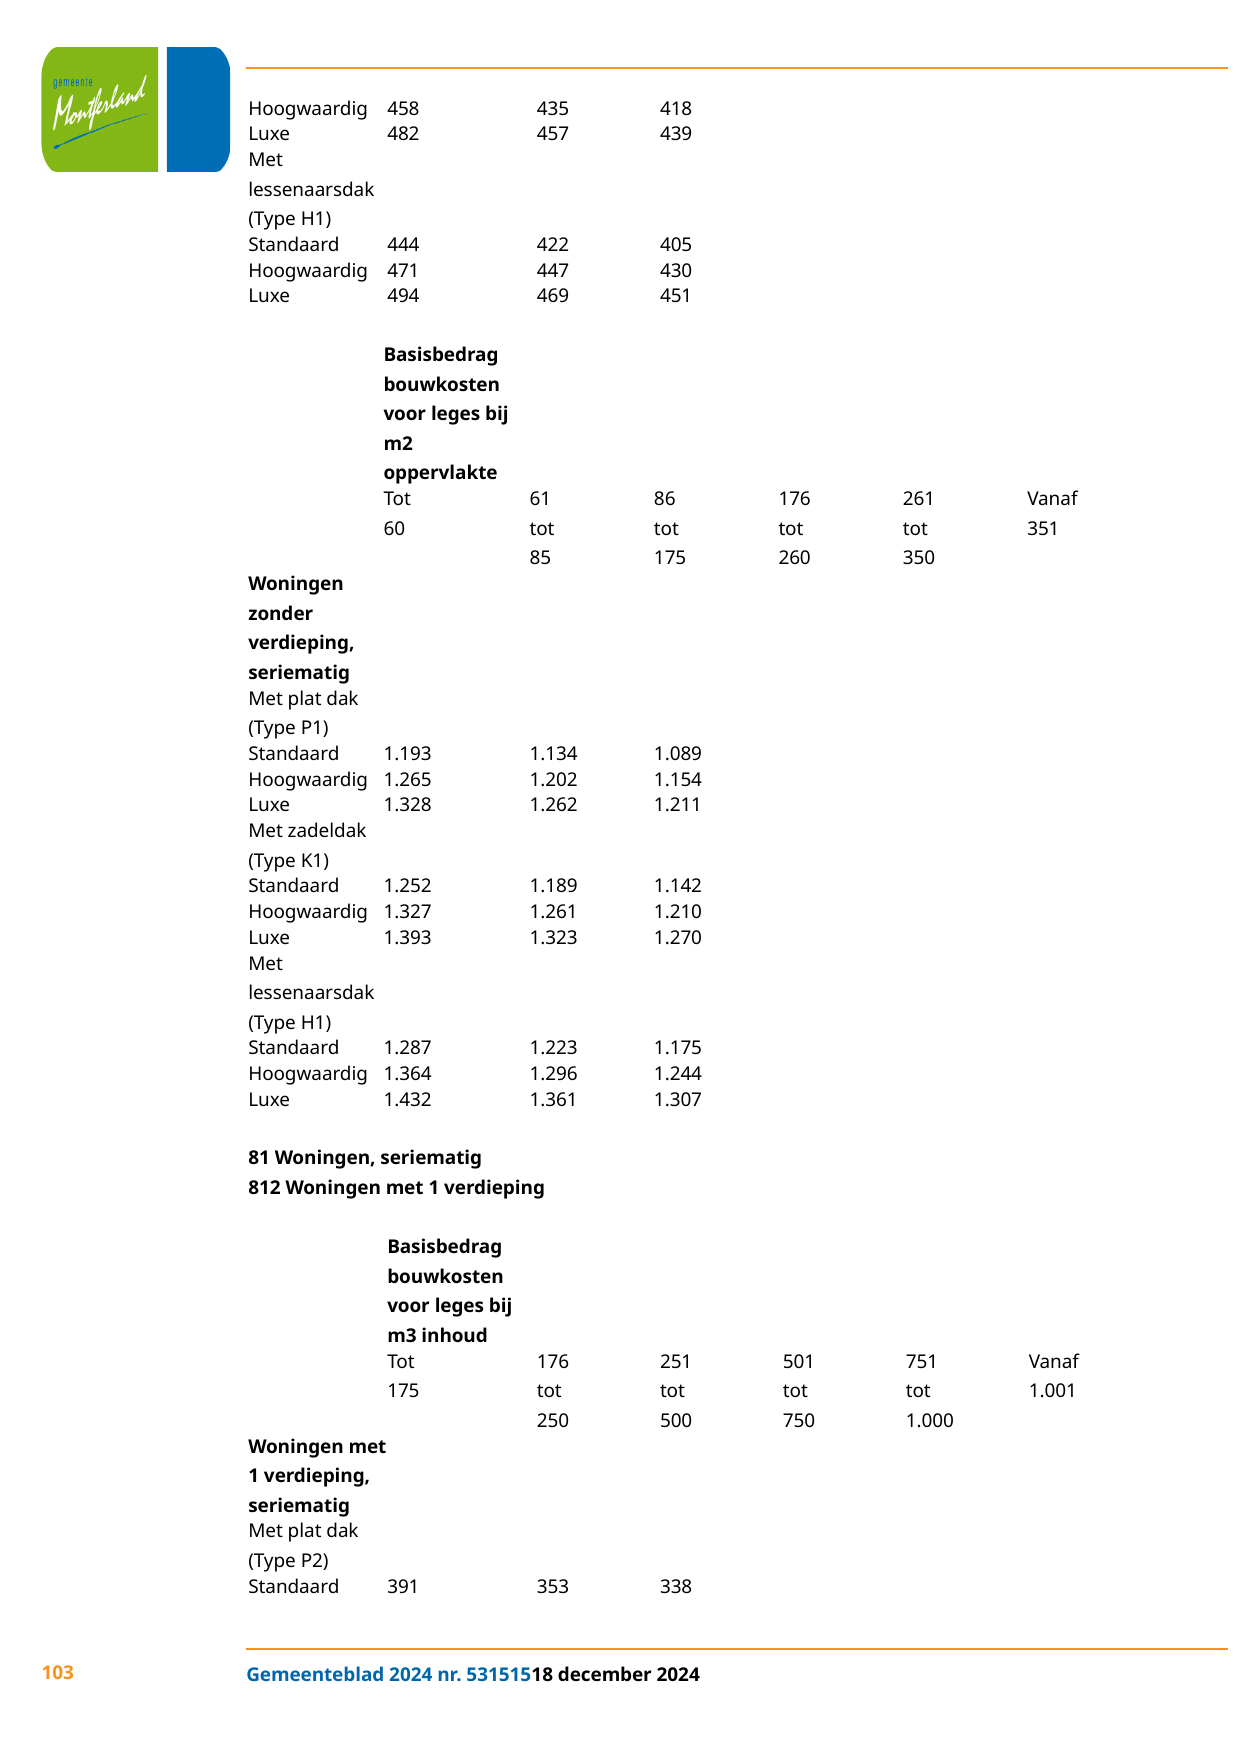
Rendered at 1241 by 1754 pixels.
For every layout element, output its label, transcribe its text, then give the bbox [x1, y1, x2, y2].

table_cell 1.432 [383, 1086, 529, 1112]
table_cell [1027, 1060, 1152, 1086]
table_cell [778, 924, 903, 950]
table_cell Tot 60 [383, 485, 529, 570]
table_cell [903, 1035, 1027, 1060]
table_cell Luxe [248, 121, 387, 146]
table_cell 1.364 [383, 1060, 529, 1086]
table_cell [906, 1518, 1028, 1573]
table_cell [1029, 1433, 1152, 1518]
table_cell 457 [537, 121, 660, 146]
table_cell Standaard [248, 1035, 383, 1060]
table_cell [1027, 685, 1152, 740]
table_cell 435 [537, 95, 660, 121]
table_cell [906, 1573, 1028, 1599]
table_cell 1.134 [529, 740, 654, 766]
table_cell Standaard [248, 873, 383, 898]
table_cell [654, 685, 778, 740]
table_cell 1.393 [383, 924, 529, 950]
table_cell 1.211 [654, 791, 778, 817]
table_cell [383, 950, 529, 1034]
table_cell [903, 740, 1027, 766]
table_cell [529, 950, 654, 1034]
table_cell [783, 283, 906, 308]
table_cell 444 [387, 231, 537, 257]
table_cell [537, 1433, 660, 1518]
table_cell [903, 898, 1027, 924]
table_cell 1.328 [383, 791, 529, 817]
table_cell 1.202 [529, 766, 654, 791]
table_cell [1027, 873, 1152, 898]
table_cell 1.252 [383, 873, 529, 898]
table_header Basisbedrag bouwkosten voor leges bij m2 oppervlakte [383, 341, 529, 485]
table_cell [903, 924, 1027, 950]
table_cell 1.265 [383, 766, 529, 791]
table_cell [778, 685, 903, 740]
table_cell [1027, 1035, 1152, 1060]
table_cell [778, 950, 903, 1034]
table_cell [778, 1035, 903, 1060]
table_cell Met lessenaarsdak (Type H1) [248, 146, 387, 231]
table_cell [1029, 257, 1152, 283]
table_cell 1.287 [383, 1035, 529, 1060]
table_cell [1027, 570, 1152, 685]
table_cell 1.189 [529, 873, 654, 898]
table_cell 422 [537, 231, 660, 257]
table_cell [383, 817, 529, 872]
table_cell [387, 146, 537, 231]
table_cell [903, 950, 1027, 1034]
table_cell [1027, 924, 1152, 950]
table_cell [783, 121, 906, 146]
table_cell 1.142 [654, 873, 778, 898]
table_cell 1.154 [654, 766, 778, 791]
table_cell Standaard [248, 1573, 387, 1599]
table_cell [537, 146, 660, 231]
table_cell [1027, 898, 1152, 924]
table_cell 176 tot 260 [778, 485, 903, 570]
table_cell Hoogwaardig [248, 257, 387, 283]
table_cell [906, 231, 1028, 257]
table_cell 447 [537, 257, 660, 283]
table_cell [248, 485, 383, 570]
table_cell [654, 817, 778, 872]
table_cell Met zadeldak (Type K1) [248, 817, 383, 872]
table_cell 430 [660, 257, 783, 283]
table_cell 458 [387, 95, 537, 121]
table_cell [1027, 766, 1152, 791]
table_cell 353 [537, 1573, 660, 1599]
table_cell [778, 570, 903, 685]
table_cell Standaard [248, 231, 387, 257]
table_cell [383, 685, 529, 740]
table_cell [529, 570, 654, 685]
table_cell 1.296 [529, 1060, 654, 1086]
table_cell [906, 1433, 1028, 1518]
table_cell [537, 1518, 660, 1573]
table_cell [783, 1573, 906, 1599]
table_cell [654, 570, 778, 685]
table_cell [1029, 95, 1152, 121]
table_cell 261 tot 350 [903, 485, 1027, 570]
table_cell [903, 817, 1027, 872]
table_cell 501 tot 750 [783, 1348, 906, 1433]
table_cell 1.323 [529, 924, 654, 950]
table_cell [906, 95, 1028, 121]
table_cell [1029, 231, 1152, 257]
table_cell 439 [660, 121, 783, 146]
table_cell [783, 95, 906, 121]
table_cell [778, 873, 903, 898]
table_cell [660, 1518, 783, 1573]
table_cell [778, 898, 903, 924]
table_cell [383, 570, 529, 685]
table_cell [906, 121, 1028, 146]
table_cell 251 tot 500 [660, 1348, 783, 1433]
table_cell 1.261 [529, 898, 654, 924]
table_cell [903, 873, 1027, 898]
table_cell Hoogwaardig [248, 95, 387, 121]
table_cell Met plat dak (Type P2) [248, 1518, 387, 1573]
table_cell [1029, 121, 1152, 146]
table_cell 61 tot 85 [529, 485, 654, 570]
table_cell [529, 817, 654, 872]
table_cell [778, 766, 903, 791]
table_header Basisbedrag bouwkosten voor leges bij m3 inhoud [387, 1234, 537, 1348]
table_cell [660, 1433, 783, 1518]
table_cell [783, 1433, 906, 1518]
table_cell 391 [387, 1573, 537, 1599]
table_cell Hoogwaardig [248, 898, 383, 924]
table_cell [783, 146, 906, 231]
table_cell Hoogwaardig [248, 766, 383, 791]
table_cell Standaard [248, 740, 383, 766]
table_cell [778, 740, 903, 766]
table_cell 1.307 [654, 1086, 778, 1112]
table_cell [783, 1518, 906, 1573]
table_cell 1.175 [654, 1035, 778, 1060]
table_cell 405 [660, 231, 783, 257]
table_cell [906, 283, 1028, 308]
table_cell [906, 257, 1028, 283]
table_cell Luxe [248, 1086, 383, 1112]
table_cell Luxe [248, 283, 387, 308]
table_cell [778, 1060, 903, 1086]
table_cell [529, 685, 654, 740]
table_cell [903, 791, 1027, 817]
table_cell 1.270 [654, 924, 778, 950]
table_cell [778, 791, 903, 817]
table_cell 451 [660, 283, 783, 308]
table_cell [906, 146, 1028, 231]
picture [41, 47, 231, 172]
table_cell [903, 685, 1027, 740]
table_cell [903, 1060, 1027, 1086]
table_cell 176 tot 250 [537, 1348, 660, 1433]
table_cell [1027, 1086, 1152, 1112]
table_cell 1.327 [383, 898, 529, 924]
table_cell [903, 766, 1027, 791]
table_header [248, 341, 383, 485]
table_cell [1029, 146, 1152, 231]
table_cell Met plat dak (Type P1) [248, 685, 383, 740]
table_cell [778, 817, 903, 872]
table_cell [1029, 1573, 1152, 1599]
table_cell [903, 1086, 1027, 1112]
table_cell 1.262 [529, 791, 654, 817]
text 812 Woningen met 1 verdieping [248, 1174, 1152, 1200]
table_cell [1027, 950, 1152, 1034]
table_cell [1027, 740, 1152, 766]
table_cell 418 [660, 95, 783, 121]
table_cell 338 [660, 1573, 783, 1599]
table_header [248, 1234, 387, 1348]
table_cell [654, 950, 778, 1034]
table_cell 1.089 [654, 740, 778, 766]
table_cell [778, 1086, 903, 1112]
table_cell Woningen zonder verdieping, seriematig [248, 570, 383, 685]
text 81 Woningen, seriematig [248, 1144, 1152, 1170]
table_cell [903, 570, 1027, 685]
table_cell [1029, 283, 1152, 308]
table_cell 1.223 [529, 1035, 654, 1060]
table_cell [783, 257, 906, 283]
table_cell Luxe [248, 791, 383, 817]
table_cell [783, 231, 906, 257]
table_cell 469 [537, 283, 660, 308]
table_cell 482 [387, 121, 537, 146]
table_cell 1.244 [654, 1060, 778, 1086]
table_cell 1.193 [383, 740, 529, 766]
table_cell [1027, 817, 1152, 872]
table_cell [387, 1433, 537, 1518]
table_cell Woningen met 1 verdieping, seriematig [248, 1433, 387, 1518]
table_cell Vanaf 1.001 [1029, 1348, 1152, 1433]
table_cell [387, 1518, 537, 1573]
table_cell 494 [387, 283, 537, 308]
table_cell 751 tot 1.000 [906, 1348, 1028, 1433]
table_cell Met lessenaarsdak (Type H1) [248, 950, 383, 1034]
table_cell 86 tot 175 [654, 485, 778, 570]
table_cell [1029, 1518, 1152, 1573]
table_cell [1027, 791, 1152, 817]
table_cell Tot 175 [387, 1348, 537, 1433]
table_cell Luxe [248, 924, 383, 950]
table_cell [248, 1348, 387, 1433]
table_cell 471 [387, 257, 537, 283]
table_cell 1.361 [529, 1086, 654, 1112]
table_cell Vanaf 351 [1027, 485, 1152, 570]
table_cell 1.210 [654, 898, 778, 924]
table_cell Hoogwaardig [248, 1060, 383, 1086]
table_cell [660, 146, 783, 231]
